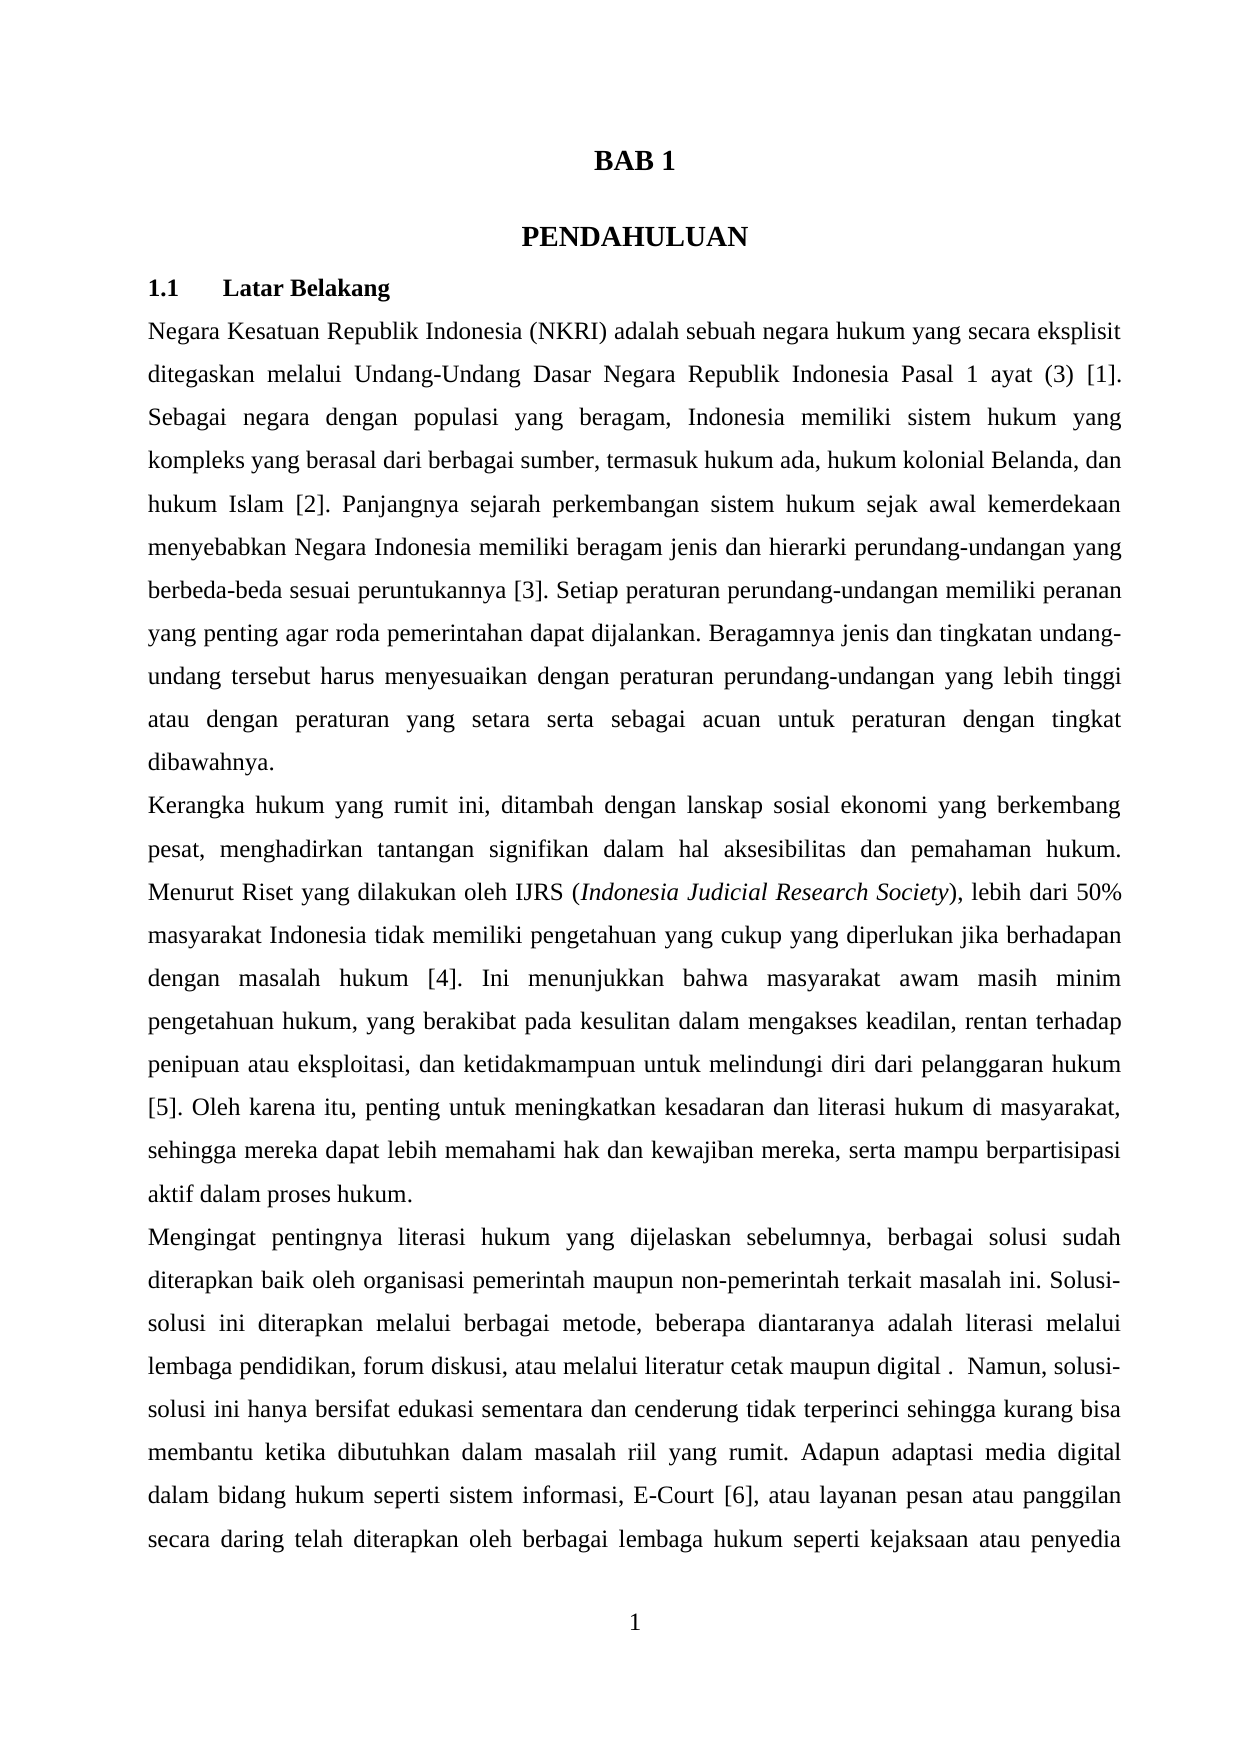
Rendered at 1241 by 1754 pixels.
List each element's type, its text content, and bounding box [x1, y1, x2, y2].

subtitle PENDAHULUAN [148, 219, 1122, 252]
text Mengingat pentingnya literasi hukum yang dijelaskan sebelumnya, berbagai solusi sudah diterapkan baik oleh organisasi pemerintah maupun non-pemerintah terkait masalah ini. Solusi-solusi ini diterapkan melalui berbagai metode, beberapa diantaranya adalah literasi melalui lembaga pendidikan, forum diskusi, atau melalui literatur cetak maupun digital . Namun, solusi-solusi ini hanya bersifat edukasi sementara dan cenderung tidak terperinci sehingga kurang bisa membantu ketika dibutuhkan dalam masalah riil yang rumit. Adapun adaptasi media digital dalam bidang hukum seperti sistem informasi, E-Court [6], atau layanan pesan atau panggilan secara daring telah diterapkan oleh berbagai lembaga hukum seperti kejaksaan atau penyedia [148, 1222, 1122, 1552]
subtitle Latar Belakang [148, 273, 1122, 302]
text Negara Kesatuan Republik Indonesia (NKRI) adalah sebuah negara hukum yang secara eksplisit ditegaskan melalui Undang-Undang Dasar Negara Republik Indonesia Pasal 1 ayat (3) [1]. Sebagai negara dengan populasi yang beragam, Indonesia memiliki sistem hukum yang kompleks yang berasal dari berbagai sumber, termasuk hukum ada, hukum kolonial Belanda, dan hukum Islam [2]. Panjangnya sejarah perkembangan sistem hukum sejak awal kemerdekaan menyebabkan Negara Indonesia memiliki beragam jenis dan hierarki perundang-undangan yang berbeda-beda sesuai peruntukannya [3]. Setiap peraturan perundang-undangan memiliki peranan yang penting agar roda pemerintahan dapat dijalankan. Beragamnya jenis dan tingkatan undang-undang tersebut harus menyesuaikan dengan peraturan perundang-undangan yang lebih tinggi atau dengan peraturan yang setara serta sebagai acuan untuk peraturan dengan tingkat dibawahnya. [148, 316, 1122, 776]
subtitle BAB 1 [148, 143, 1122, 177]
text Kerangka hukum yang rumit ini, ditambah dengan lanskap sosial ekonomi yang berkembang pesat, menghadirkan tantangan signifikan dalam hal aksesibilitas dan pemahaman hukum. Menurut Riset yang dilakukan oleh IJRS (Indonesia Judicial Research Society), lebih dari 50% masyarakat Indonesia tidak memiliki pengetahuan yang cukup yang diperlukan jika berhadapan dengan masalah hukum [4]. Ini menunjukkan bahwa masyarakat awam masih minim pengetahuan hukum, yang berakibat pada kesulitan dalam mengakses keadilan, rentan terhadap penipuan atau eksploitasi, dan ketidakmampuan untuk melindungi diri dari pelanggaran hukum [5]. Oleh karena itu, penting untuk meningkatkan kesadaran dan literasi hukum di masyarakat, sehingga mereka dapat lebih memahami hak dan kewajiban mereka, serta mampu berpartisipasi aktif dalam proses hukum. [148, 791, 1122, 1207]
